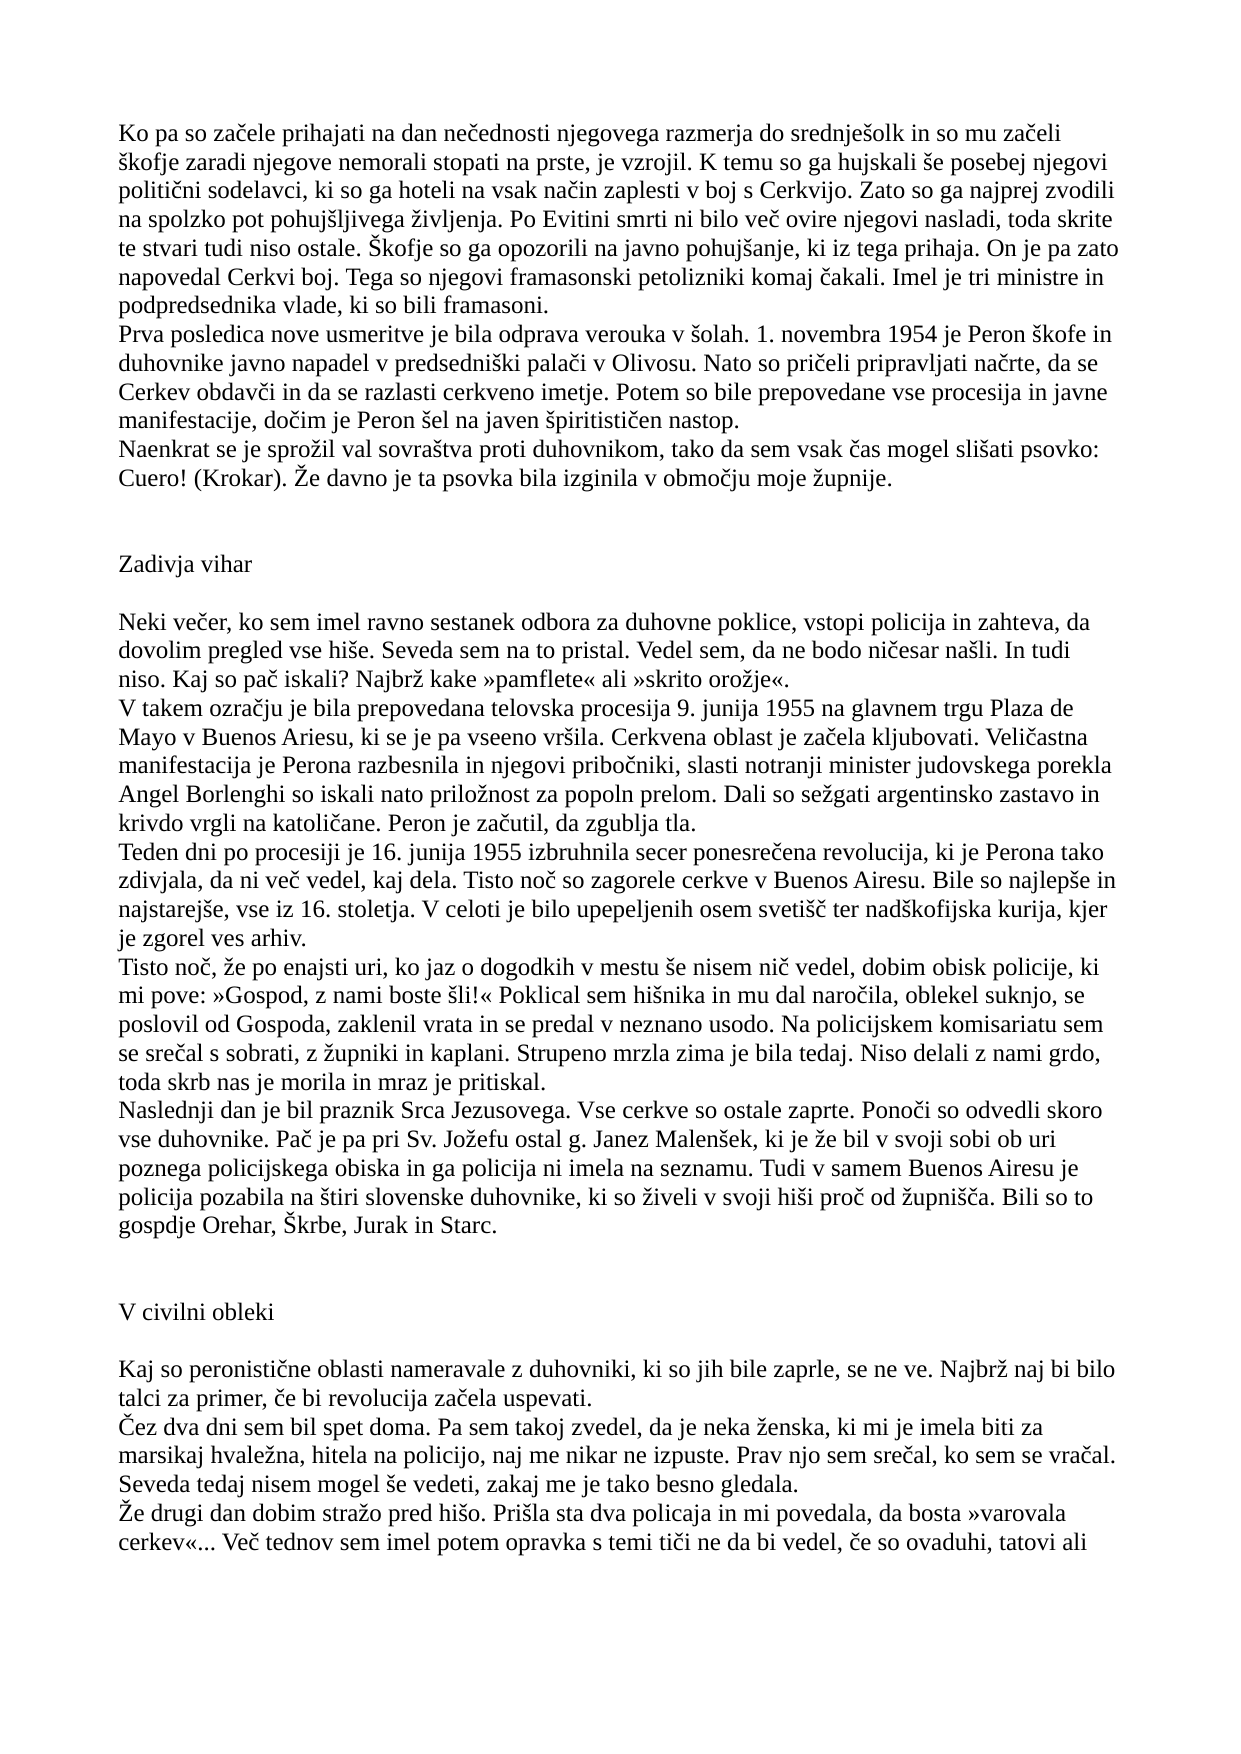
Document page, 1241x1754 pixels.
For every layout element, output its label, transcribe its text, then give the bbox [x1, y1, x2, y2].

text Neki večer, ko sem imel ravno sestanek odbora za duhovne poklice, vstopi policija in zahteva, da dovolim pregled vse hiše. Seveda sem na to pristal. Vedel sem, da ne bodo ničesar našli. In tudi niso. Kaj so pač iskali? Najbrž kake »pamflete« ali »skrito orožje«. [118, 607, 1122, 693]
text Že drugi dan dobim stražo pred hišo. Prišla sta dva policaja in mi povedala, da bosta »varovala cerkev«... Več tednov sem imel potem opravka s temi tiči ne da bi vedel, če so ovaduhi, tatovi ali [118, 1498, 1122, 1556]
text Prva posledica nove usmeritve je bila odprava verouka v šolah. 1. novembra 1954 je Peron škofe in duhovnike javno napadel v predsedniški palači v Olivosu. Nato so pričeli pripravljati načrte, da se Cerkev obdavči in da se razlasti cerkveno imetje. Potem so bile prepovedane vse procesija in javne manifestacije, dočim je Peron šel na javen špiritističen nastop. [118, 319, 1122, 434]
text Kaj so peronistične oblasti nameravale z duhovniki, ki so jih bile zaprle, se ne ve. Najbrž naj bi bilo talci za primer, če bi revolucija začela uspevati. [118, 1354, 1122, 1412]
text Teden dni po procesiji je 16. junija 1955 izbruhnila secer ponesrečena revolucija, ki je Perona tako zdivjala, da ni več vedel, kaj dela. Tisto noč so zagorele cerkve v Buenos Airesu. Bile so najlepše in najstarejše, vse iz 16. stoletja. V celoti je bilo upepeljenih osem svetišč ter nadškofijska kurija, kjer je zgorel ves arhiv. [118, 837, 1122, 952]
text Ko pa so začele prihajati na dan nečednosti njegovega razmerja do srednješolk in so mu začeli škofje zaradi njegove nemorali stopati na prste, je vzrojil. K temu so ga hujskali še posebej njegovi politični sodelavci, ki so ga hoteli na vsak način zaplesti v boj s Cerkvijo. Zato so ga najprej zvodili na spolzko pot pohujšljivega življenja. Po Evitini smrti ni bilo več ovire njegovi nasladi, toda skrite te stvari tudi niso ostale. Škofje so ga opozorili na javno pohujšanje, ki iz tega prihaja. On je pa zato napovedal Cerkvi boj. Tega so njegovi framasonski petolizniki komaj čakali. Imel je tri ministre in podpredsednika vlade, ki so bili framasoni. [118, 118, 1122, 319]
text Tisto noč, že po enajsti uri, ko jaz o dogodkih v mestu še nisem nič vedel, dobim obisk policije, ki mi pove: »Gospod, z nami boste šli!« Poklical sem hišnika in mu dal naročila, oblekel suknjo, se poslovil od Gospoda, zaklenil vrata in se predal v neznano usodo. Na policijskem komisariatu sem se srečal s sobrati, z župniki in kaplani. Strupeno mrzla zima je bila tedaj. Niso delali z nami grdo, toda skrb nas je morila in mraz je pritiskal. [118, 952, 1122, 1096]
text Čez dva dni sem bil spet doma. Pa sem takoj zvedel, da je neka ženska, ki mi je imela biti za marsikaj hvaležna, hitela na policijo, naj me nikar ne izpuste. Prav njo sem srečal, ko sem se vračal. Seveda tedaj nisem mogel še vedeti, zakaj me je tako besno gledala. [118, 1412, 1122, 1498]
text V civilni obleki [118, 1297, 1122, 1326]
text Zadivja vihar [118, 549, 1122, 578]
text Naenkrat se je sprožil val sovraštva proti duhovnikom, tako da sem vsak čas mogel slišati psovko: Cuero! (Krokar). Že davno je ta psovka bila izginila v območju moje župnije. [118, 434, 1122, 492]
text V takem ozračju je bila prepovedana telovska procesija 9. junija 1955 na glavnem trgu Plaza de Mayo v Buenos Ariesu, ki se je pa vseeno vršila. Cerkvena oblast je začela kljubovati. Veličastna manifestacija je Perona razbesnila in njegovi pribočniki, slasti notranji minister judovskega porekla Angel Borlenghi so iskali nato priložnost za popoln prelom. Dali so sežgati argentinsko zastavo in krivdo vrgli na katoličane. Peron je začutil, da zgublja tla. [118, 693, 1122, 837]
text Naslednji dan je bil praznik Srca Jezusovega. Vse cerkve so ostale zaprte. Ponoči so odvedli skoro vse duhovnike. Pač je pa pri Sv. Jožefu ostal g. Janez Malenšek, ki je že bil v svoji sobi ob uri poznega policijskega obiska in ga policija ni imela na seznamu. Tudi v samem Buenos Airesu je policija pozabila na štiri slovenske duhovnike, ki so živeli v svoji hiši proč od župnišča. Bili so to gospdje Orehar, Škrbe, Jurak in Starc. [118, 1096, 1122, 1239]
